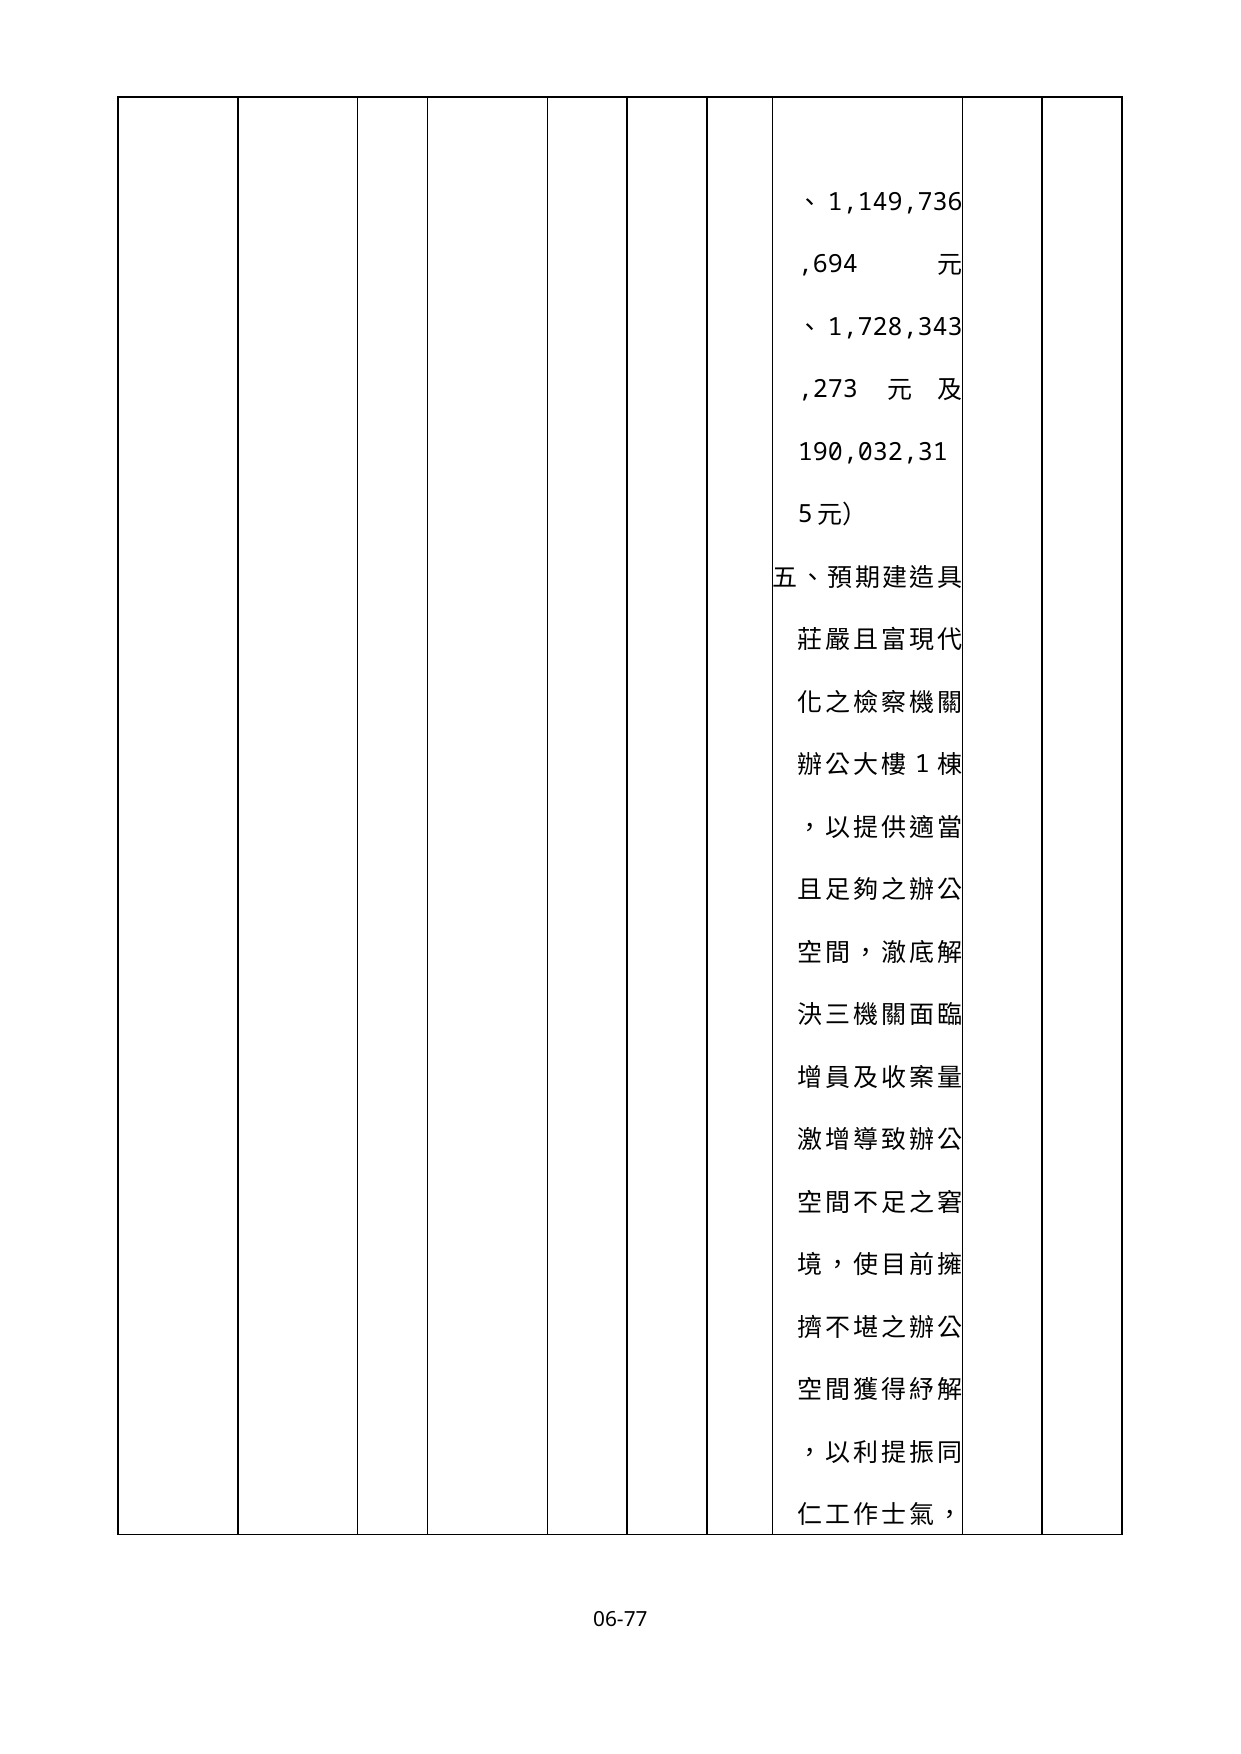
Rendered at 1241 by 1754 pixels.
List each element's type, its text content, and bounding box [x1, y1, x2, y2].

table_cell 、1,149,736,694元、1,728,343,273元及190,032,315元） 五、預期建造具莊嚴且富現代化之檢察機關辦公大樓1棟，以提供適當且足夠之辦公空間，澈底解決三機關面臨增員及收案量激增導致辦公空間不足之窘境，使目前擁擠不堪之辦公空間獲得紓解，以利提振同仁工作士氣， [773, 98, 962, 1534]
table_cell [1043, 98, 1121, 1534]
table_cell [428, 98, 547, 1534]
table_cell [963, 98, 1041, 1534]
table_cell [628, 98, 706, 1534]
table_cell [358, 98, 427, 1534]
table_cell [708, 98, 772, 1534]
table_cell [119, 98, 237, 1534]
table_cell [239, 98, 357, 1534]
table_cell [548, 98, 626, 1534]
